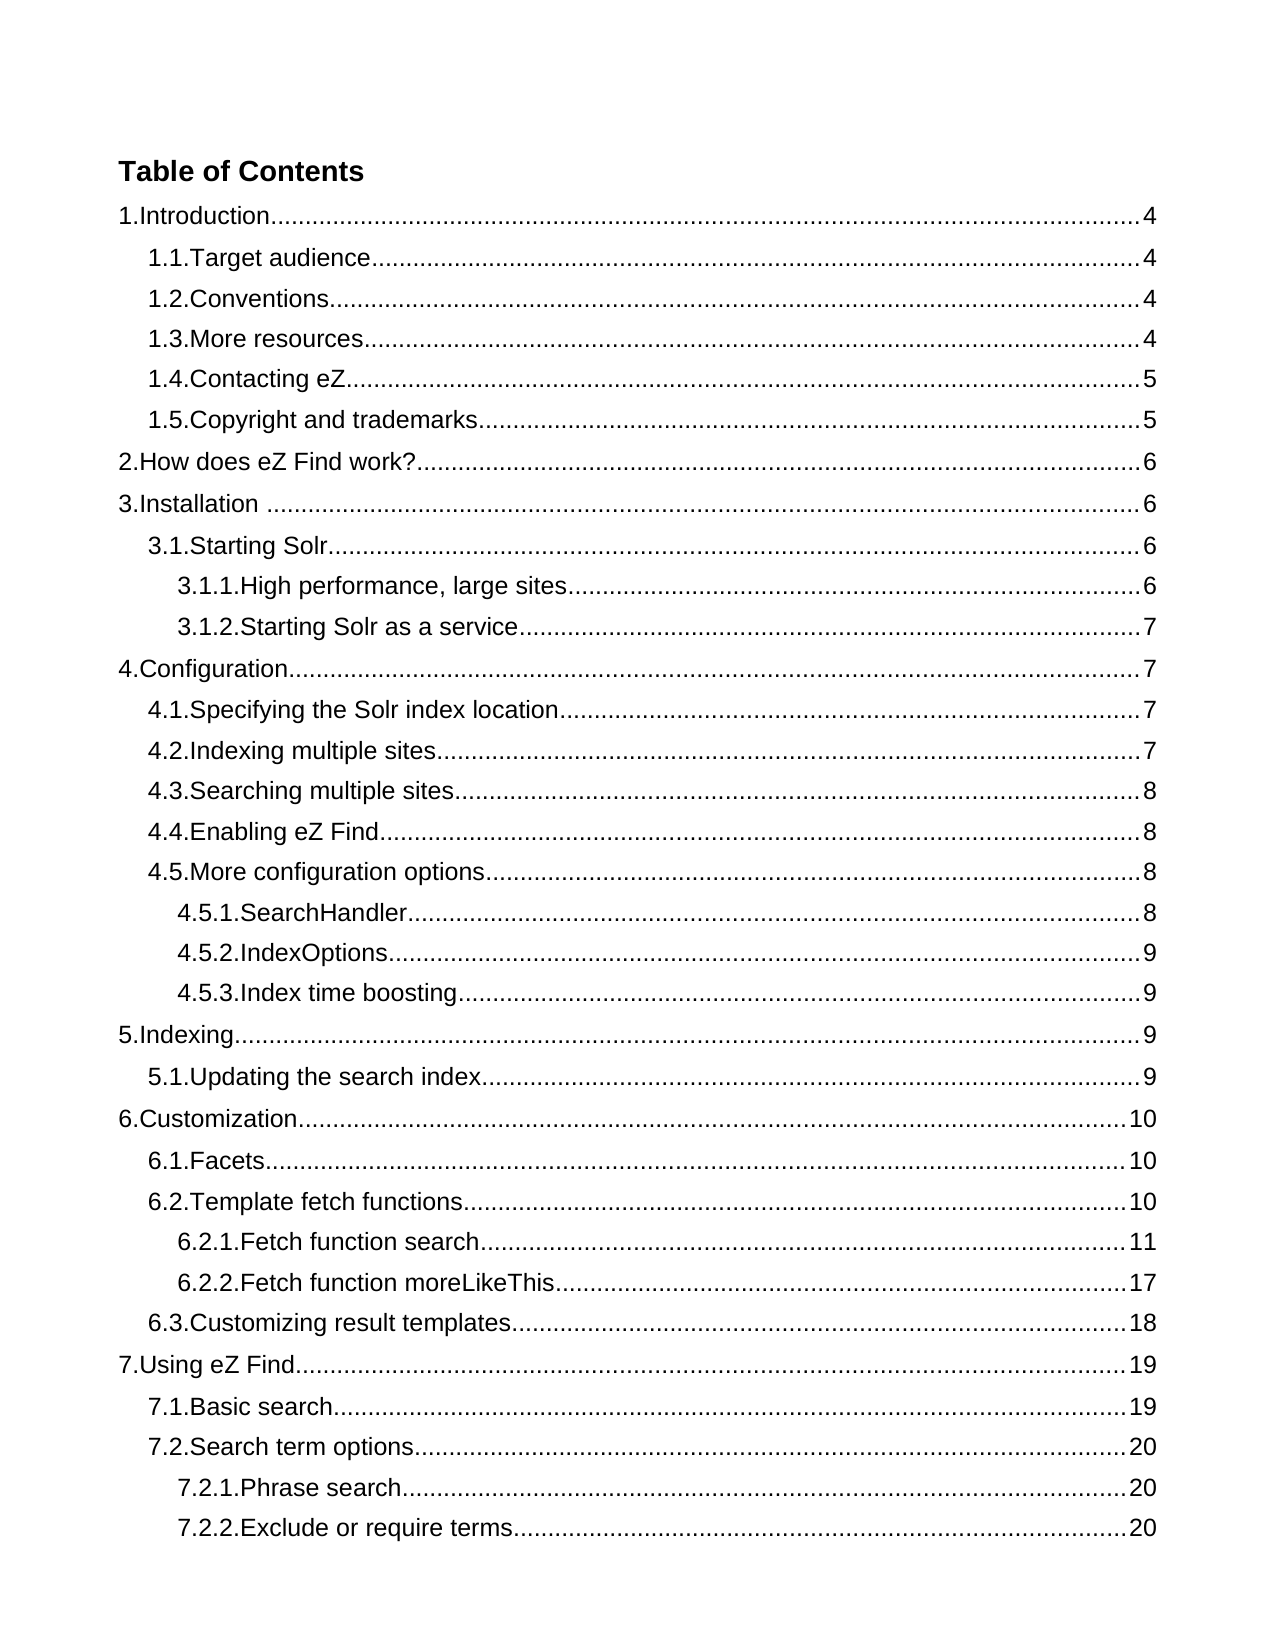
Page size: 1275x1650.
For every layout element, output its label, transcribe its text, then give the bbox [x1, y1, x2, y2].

text 4.5.More configuration options 8 [148, 858, 1157, 886]
text 4.2.Indexing multiple sites 7 [148, 737, 1157, 765]
text 7.1.Basic search 19 [148, 1393, 1157, 1421]
text 1.1.Target audience 4 [148, 244, 1157, 272]
text 3.1.Starting Solr 6 [148, 531, 1157, 559]
text 5.1.Updating the search index 9 [148, 1063, 1157, 1091]
text 6.Customization 10 [118, 1105, 1157, 1133]
text 1.3.More resources 4 [148, 325, 1157, 353]
text 1.4.Contacting eZ 5 [148, 365, 1157, 393]
text 6.1.Facets 10 [148, 1147, 1157, 1175]
text 7.Using eZ Find 19 [118, 1351, 1157, 1379]
text 6.3.Customizing result templates 18 [148, 1309, 1157, 1337]
text 3.1.1.High performance, large sites 6 [177, 572, 1157, 600]
text 3.Installation 6 [118, 489, 1157, 517]
text 7.2.Search term options 20 [148, 1433, 1157, 1461]
text 4.4.Enabling eZ Find 8 [148, 817, 1157, 846]
text 1.2.Conventions 4 [148, 284, 1157, 312]
text 1.5.Copyright and trademarks 5 [148, 406, 1157, 433]
text 4.3.Searching multiple sites 8 [148, 777, 1157, 805]
text 4.5.3.Index time boosting 9 [177, 979, 1157, 1007]
text 7.2.1.Phrase search 20 [177, 1473, 1157, 1502]
text 4.5.2.IndexOptions 9 [177, 939, 1157, 967]
text 4.1.Specifying the Solr index location 7 [148, 696, 1157, 724]
text 2.How does eZ Find work? 6 [118, 447, 1157, 476]
text 4.5.1.SearchHandler 8 [177, 898, 1157, 926]
text 3.1.2.Starting Solr as a service 7 [177, 612, 1157, 640]
text 7.2.2.Exclude or require terms 20 [177, 1514, 1157, 1542]
text 1.Introduction 4 [118, 202, 1157, 230]
text 6.2.Template fetch functions 10 [148, 1187, 1157, 1216]
text 4.Configuration 7 [118, 654, 1157, 682]
text 6.2.1.Fetch function search 11 [177, 1228, 1157, 1256]
text 5.Indexing 9 [118, 1021, 1157, 1049]
text 6.2.2.Fetch function moreLikeThis 17 [177, 1268, 1157, 1296]
subtitle Table of Contents [118, 155, 1157, 188]
